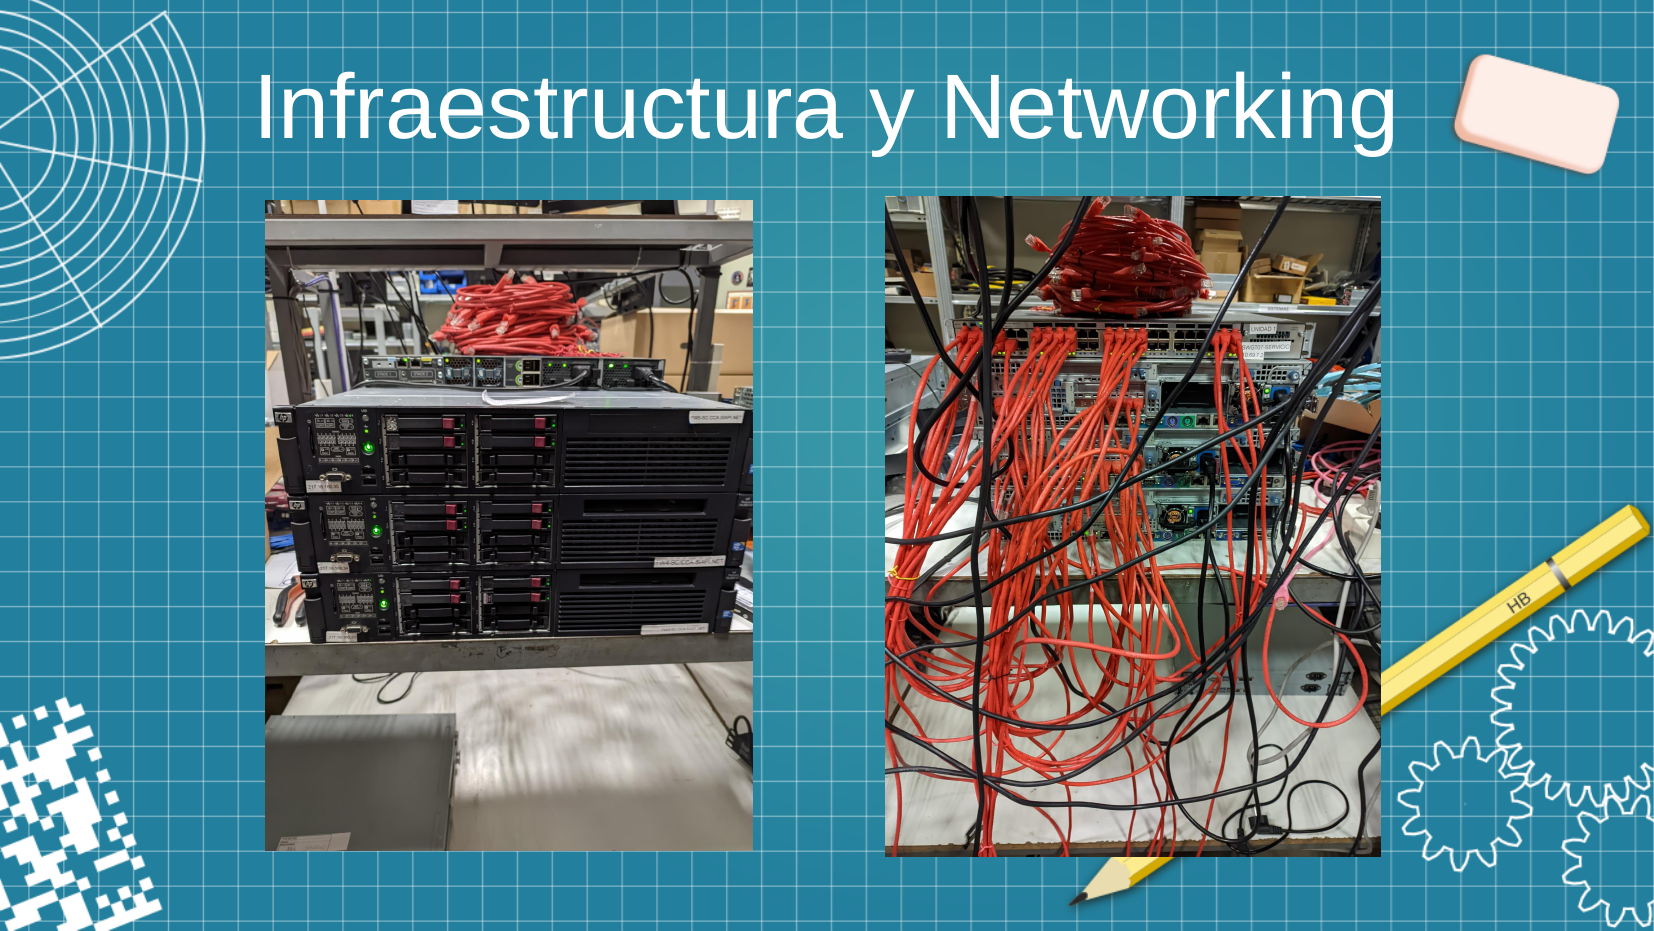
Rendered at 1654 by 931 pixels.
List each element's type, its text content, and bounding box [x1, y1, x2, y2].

title Infraestructura y Networking [82, 29, 1571, 185]
picture [0, 0, 1654, 931]
